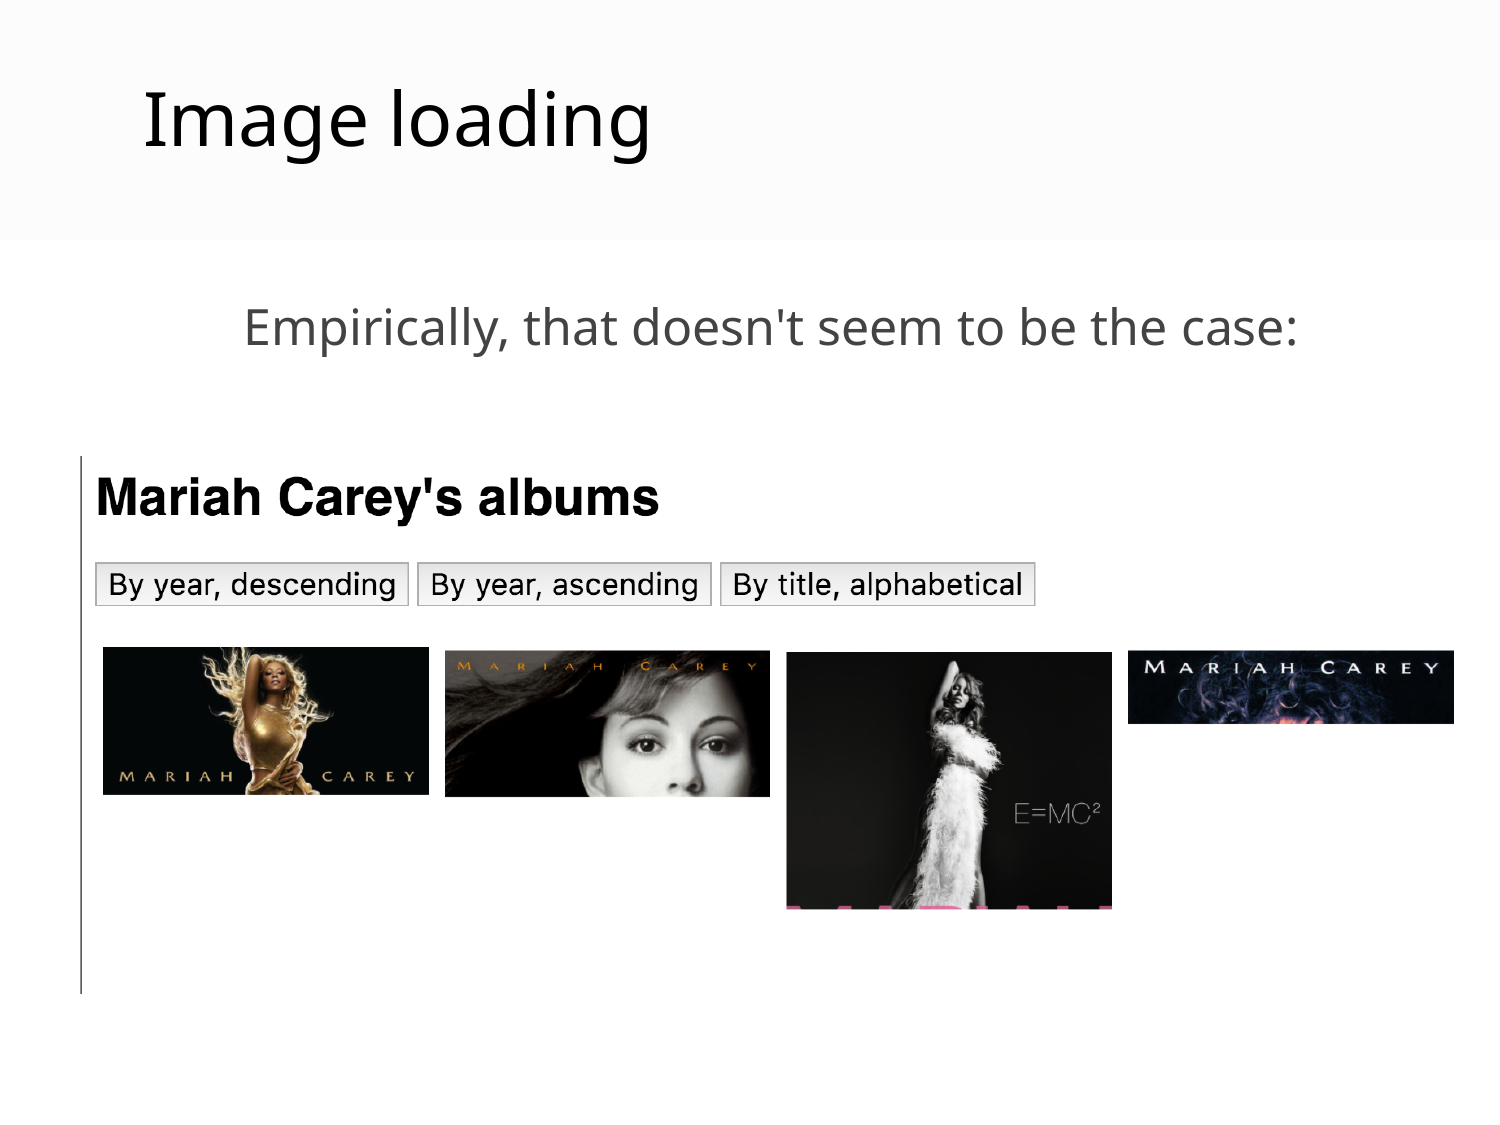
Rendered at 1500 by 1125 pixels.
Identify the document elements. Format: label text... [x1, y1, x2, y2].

title Image loading [128, 56, 1372, 183]
list Empirically, that doesn't seem to be the case: [142, 246, 1401, 396]
picture [80, 456, 1463, 994]
